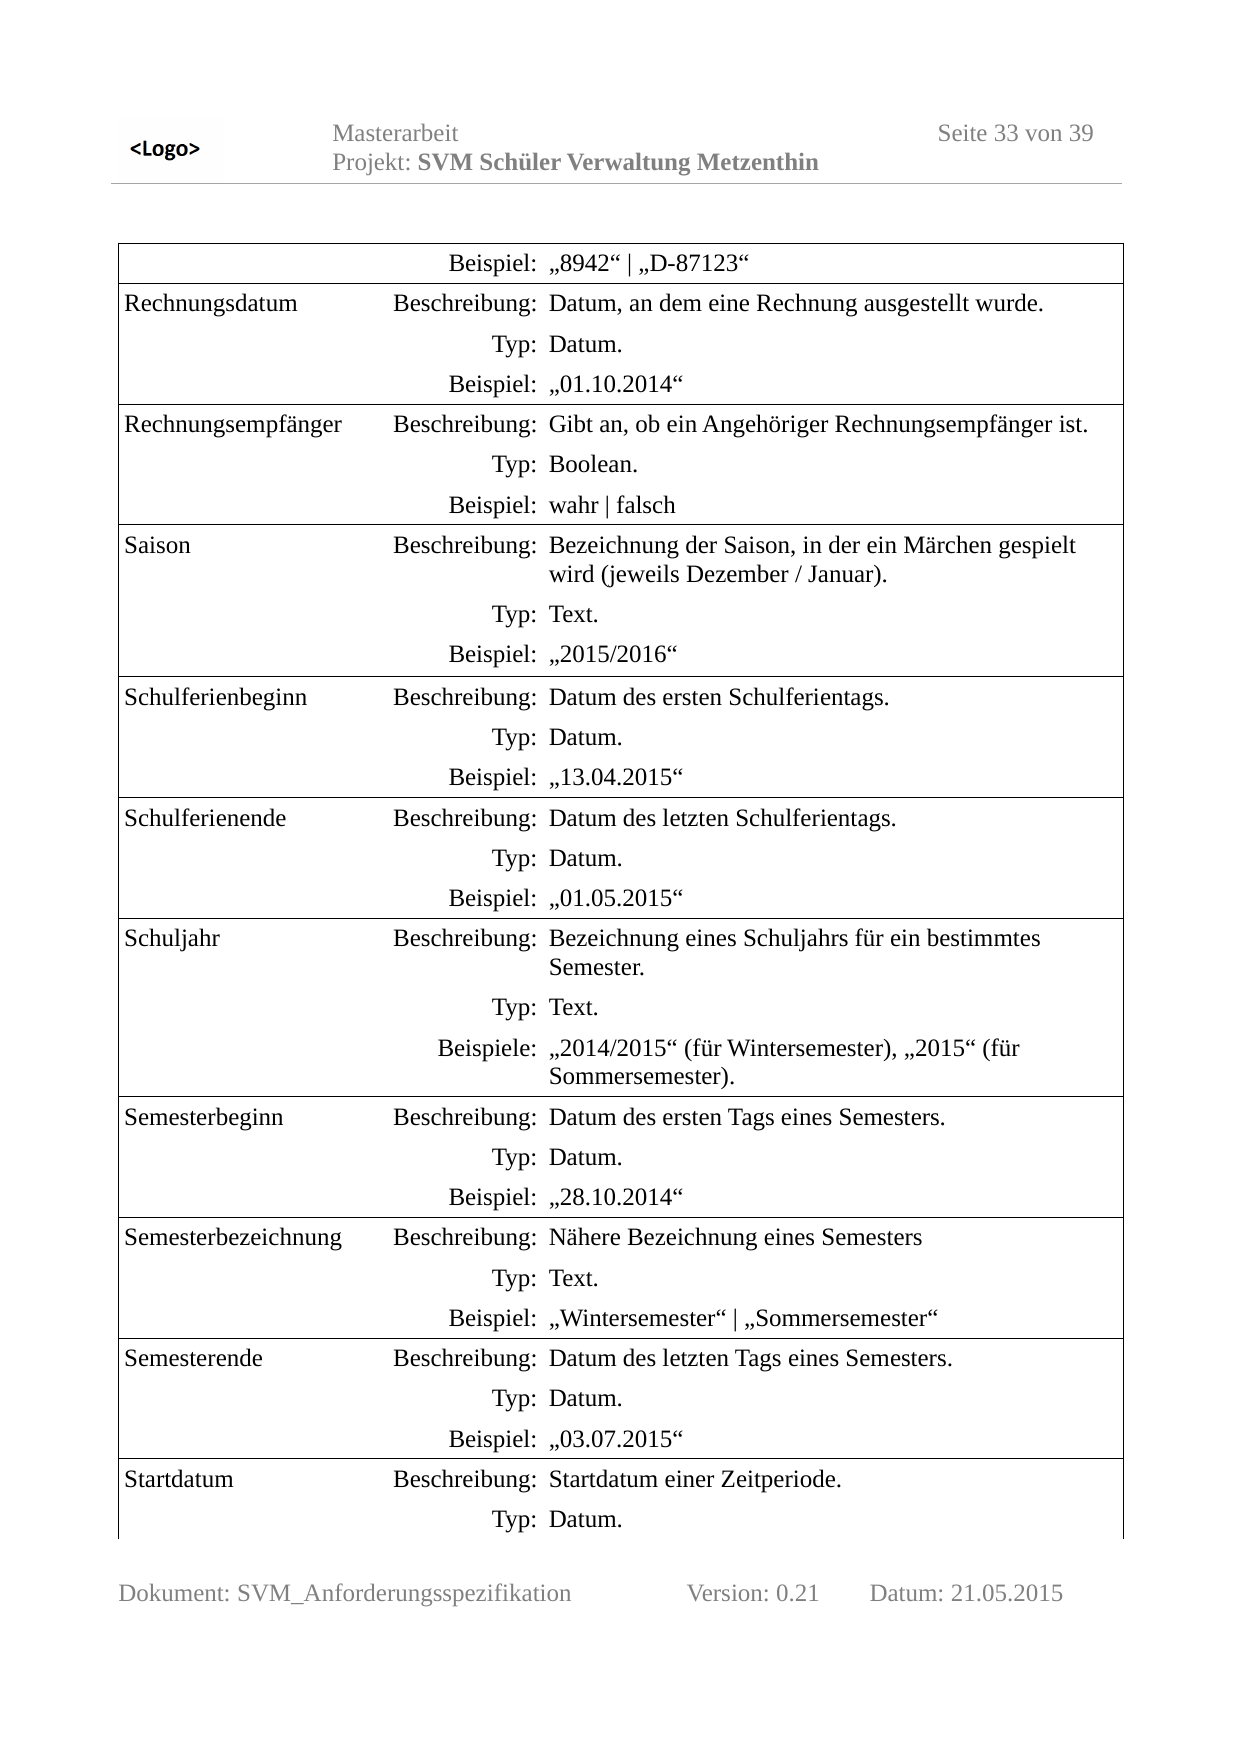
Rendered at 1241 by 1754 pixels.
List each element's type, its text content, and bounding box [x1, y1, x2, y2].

table_cell „2015/2016“ [543, 634, 1123, 676]
table_cell [119, 757, 384, 797]
table_cell Beispiel: [384, 878, 543, 918]
table_cell [119, 717, 384, 757]
table_cell [119, 444, 384, 484]
table_cell [119, 1176, 384, 1217]
table_cell [119, 878, 384, 918]
table_cell Beschreibung: [384, 1218, 543, 1257]
table_cell Startdatum [119, 1459, 384, 1498]
table_cell Startdatum einer Zeitperiode. [543, 1459, 1123, 1498]
table_cell Beispiel: [384, 244, 543, 283]
table_cell Saison [119, 525, 384, 593]
table_cell Beispiel: [384, 1176, 543, 1217]
table_cell Beispiel: [384, 1418, 543, 1458]
table_cell Datum des ersten Schulferientags. [543, 677, 1123, 717]
table_cell Nähere Bezeichnung eines Semesters [543, 1218, 1123, 1257]
table_cell Gibt an, ob ein Angehöriger Rechnungsempfänger ist. [543, 405, 1123, 444]
table_cell Datum des ersten Tags eines Semesters. [543, 1097, 1123, 1136]
table_cell „01.10.2014“ [543, 363, 1123, 403]
table_cell [119, 837, 384, 877]
table_cell [119, 1257, 384, 1297]
table_cell [119, 244, 384, 283]
table_cell „01.05.2015“ [543, 878, 1123, 918]
table_cell Beispiele: [384, 1027, 543, 1096]
table_cell Schulferienbeginn [119, 677, 384, 717]
table_cell [119, 363, 384, 403]
table_cell [119, 1297, 384, 1337]
table_cell Boolean. [543, 444, 1123, 484]
table_cell Schuljahr [119, 919, 384, 987]
table_cell Datum. [543, 1136, 1123, 1176]
table_cell Beschreibung: [384, 525, 543, 593]
table_cell „03.07.2015“ [543, 1418, 1123, 1458]
table_cell Datum. [543, 837, 1123, 877]
table_cell Schulferienende [119, 798, 384, 837]
table_cell [119, 634, 384, 676]
table_cell [119, 1378, 384, 1418]
table_cell Typ: [384, 444, 543, 484]
table_cell [119, 1418, 384, 1458]
table_cell Semesterbezeichnung [119, 1218, 384, 1257]
table_cell Datum des letzten Schulferientags. [543, 798, 1123, 837]
table_cell [119, 484, 384, 524]
table_cell Beschreibung: [384, 798, 543, 837]
table_cell Text. [543, 1257, 1123, 1297]
table_cell Beispiel: [384, 634, 543, 676]
table_cell Typ: [384, 1499, 543, 1539]
table_cell „13.04.2015“ [543, 757, 1123, 797]
table_cell Typ: [384, 1136, 543, 1176]
table_cell [119, 987, 384, 1027]
table_cell [119, 1499, 384, 1539]
table_cell Beschreibung: [384, 284, 543, 323]
table_cell Datum. [543, 717, 1123, 757]
table_cell Beschreibung: [384, 1459, 543, 1498]
table_cell Beispiel: [384, 363, 543, 403]
table_cell Beispiel: [384, 1297, 543, 1337]
table_cell Text. [543, 593, 1123, 633]
table_cell Rechnungsempfänger [119, 405, 384, 444]
table_cell [119, 1027, 384, 1096]
table_cell Datum. [543, 1499, 1123, 1539]
table_cell Semesterbeginn [119, 1097, 384, 1136]
table_cell Datum. [543, 1378, 1123, 1418]
table_cell Bezeichnung der Saison, in der ein Märchen gespielt wird (jeweils Dezember / Januar). [543, 525, 1123, 593]
table_cell Beschreibung: [384, 677, 543, 717]
table_cell „2014/2015“ (für Wintersemester), „2015“ (für Sommersemester). [543, 1027, 1123, 1096]
table_cell Beispiel: [384, 484, 543, 524]
table_cell Beschreibung: [384, 919, 543, 987]
table_cell Datum, an dem eine Rechnung ausgestellt wurde. [543, 284, 1123, 323]
table_cell „28.10.2014“ [543, 1176, 1123, 1217]
table_cell [119, 593, 384, 633]
table_cell wahr | falsch [543, 484, 1123, 524]
table_cell „8942“ | „D-87123“ [543, 244, 1123, 283]
table_cell [119, 323, 384, 363]
table_cell Typ: [384, 593, 543, 633]
table_cell Typ: [384, 717, 543, 757]
table_cell Datum. [543, 323, 1123, 363]
picture [118, 118, 224, 183]
table_cell Text. [543, 987, 1123, 1027]
table_cell Datum des letzten Tags eines Semesters. [543, 1339, 1123, 1378]
table_cell Typ: [384, 987, 543, 1027]
table_cell Beschreibung: [384, 405, 543, 444]
table_cell Beschreibung: [384, 1097, 543, 1136]
table_cell Semesterende [119, 1339, 384, 1378]
table_cell Bezeichnung eines Schuljahrs für ein bestimmtes Semester. [543, 919, 1123, 987]
table_cell Beschreibung: [384, 1339, 543, 1378]
table_cell [119, 1136, 384, 1176]
table_cell Typ: [384, 323, 543, 363]
table_cell Typ: [384, 1257, 543, 1297]
table_cell Typ: [384, 837, 543, 877]
table_cell Beispiel: [384, 757, 543, 797]
table_cell Rechnungsdatum [119, 284, 384, 323]
table_cell „Wintersemester“ | „Sommersemester“ [543, 1297, 1123, 1337]
table_cell Typ: [384, 1378, 543, 1418]
